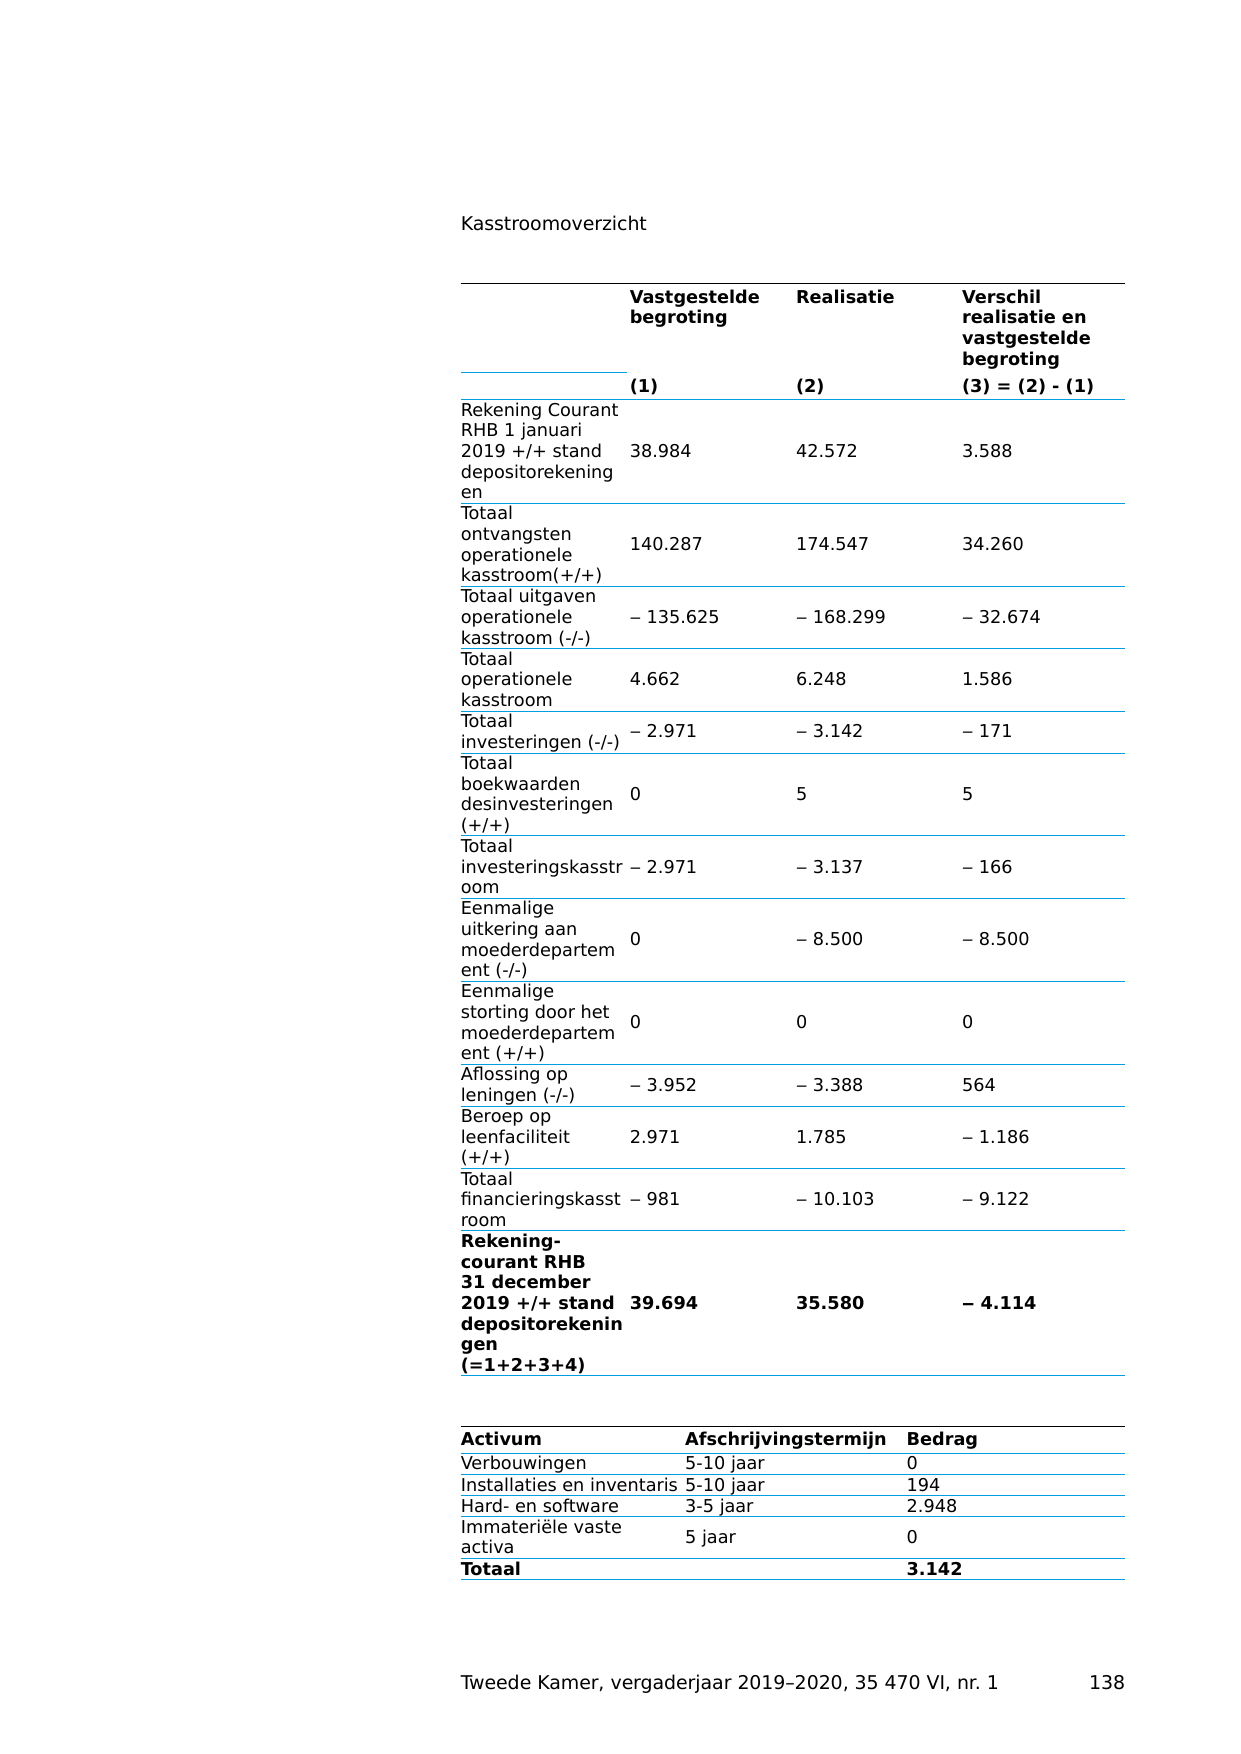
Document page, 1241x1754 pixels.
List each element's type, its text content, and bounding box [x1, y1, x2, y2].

table_cell 34.260 [959, 504, 1125, 586]
table_cell 0 [904, 1454, 1125, 1474]
table_cell Totaal uitgaven operationele kasstroom (-/-) [461, 587, 627, 648]
table_cell Vastgestelde begroting [627, 284, 793, 372]
table_cell Afschrijvingstermijn [682, 1427, 903, 1453]
table_cell 39.694 [627, 1231, 793, 1375]
table_cell ‒ 166 [959, 836, 1125, 898]
table_header Tabel 82 Kasstroomoverzicht over 2019 (bedragen x € 1.000) [461, 258, 1125, 283]
table_cell ‒ 2.971 [627, 836, 793, 898]
table_cell ‒ 32.674 [959, 587, 1125, 648]
table_cell Hard- en software [461, 1496, 682, 1516]
table_cell 3.142 [904, 1559, 1125, 1579]
table_cell 38.984 [627, 400, 793, 503]
table_cell Totaal financieringskasstroom [461, 1169, 627, 1230]
table_cell Realisatie [793, 284, 959, 372]
table_cell 2.971 [627, 1107, 793, 1168]
table_cell 0 [627, 899, 793, 981]
table_cell Aflossing op leningen (-/-) [461, 1065, 627, 1106]
table_cell 5 jaar [682, 1517, 903, 1558]
table_header Tabel 83 Investeringen (bedragen x € 1.000) [461, 1401, 1125, 1426]
table_cell ‒ 1.186 [959, 1107, 1125, 1168]
table_cell Beroep op leenfaciliteit (+/+) [461, 1107, 627, 1168]
table_cell Verbouwingen [461, 1454, 682, 1474]
table_cell Eenmalige uitkering aan moederdepartement (-/-) [461, 899, 627, 981]
table_cell 0 [627, 754, 793, 835]
table_cell [461, 373, 627, 399]
table_cell Immateriële vaste activa [461, 1517, 682, 1558]
table_cell 0 [959, 982, 1125, 1064]
table_cell Totaal operationele kasstroom [461, 649, 627, 711]
table_cell Eenmalige storting door het moederdepartement (+/+) [461, 982, 627, 1064]
table_cell Totaal [461, 1559, 682, 1579]
table_cell Totaal ontvangsten operationele kasstroom(+/+) [461, 504, 627, 586]
table_cell Installaties en inventaris [461, 1475, 682, 1495]
table_cell 0 [627, 982, 793, 1064]
table_cell (1) [627, 372, 793, 399]
table_cell ‒ 171 [959, 712, 1125, 752]
table_cell 2.948 [904, 1496, 1125, 1516]
table_cell Totaal boekwaarden desinvesteringen (+/+) [461, 754, 627, 835]
table_cell Totaal investeringskasstroom [461, 836, 627, 898]
table_cell 1.586 [959, 649, 1125, 711]
table_cell 0 [904, 1517, 1125, 1558]
table_cell 564 [959, 1065, 1125, 1106]
table_cell 35.580 [793, 1231, 959, 1375]
table_cell 140.287 [627, 504, 793, 586]
table_cell 174.547 [793, 504, 959, 586]
table_cell ‒ 981 [627, 1169, 793, 1230]
table_cell [461, 284, 627, 372]
table_cell Activum [461, 1427, 682, 1453]
table_cell 3-5 jaar [682, 1496, 903, 1516]
table_cell ‒ 9.122 [959, 1169, 1125, 1230]
table_cell ‒ 10.103 [793, 1169, 959, 1230]
table_cell ‒ 2.971 [627, 712, 793, 752]
table_cell (3) = (2) - (1) [959, 372, 1125, 399]
table_cell 5-10 jaar [682, 1454, 903, 1474]
table_cell Rekening-courant RHB 31 december 2019 +/+ stand depositorekeningen (=1+2+3+4) [461, 1231, 627, 1375]
table_cell (2) [793, 372, 959, 399]
table_cell Rekening Courant RHB 1 januari 2019 +/+ stand depositorekeningen [461, 400, 627, 503]
table_cell ‒ 3.952 [627, 1065, 793, 1106]
table_cell ‒ 8.500 [959, 899, 1125, 981]
table_cell ‒ 135.625 [627, 587, 793, 648]
table_cell ‒ 3.388 [793, 1065, 959, 1106]
title Kasstroomoverzicht [461, 213, 1125, 235]
table_cell 4.662 [627, 649, 793, 711]
table_cell ‒ 168.299 [793, 587, 959, 648]
table_cell 1.785 [793, 1107, 959, 1168]
table_cell ‒ 3.137 [793, 836, 959, 898]
table_cell ‒ 3.142 [793, 712, 959, 752]
table_cell Totaal investeringen (-/-) [461, 712, 627, 752]
table_cell 194 [904, 1475, 1125, 1495]
table_cell ‒ 8.500 [793, 899, 959, 981]
table_cell 5 [959, 754, 1125, 835]
table_cell 6.248 [793, 649, 959, 711]
table_cell 42.572 [793, 400, 959, 503]
table_cell 0 [793, 982, 959, 1064]
table_cell 5 [793, 754, 959, 835]
table_cell Verschil realisatie en vastgestelde begroting [959, 284, 1125, 372]
table_cell 5-10 jaar [682, 1475, 903, 1495]
table_cell 3.588 [959, 400, 1125, 503]
table_cell ‒ 4.114 [959, 1231, 1125, 1375]
table_cell Bedrag [904, 1427, 1125, 1453]
table_cell [682, 1559, 903, 1579]
